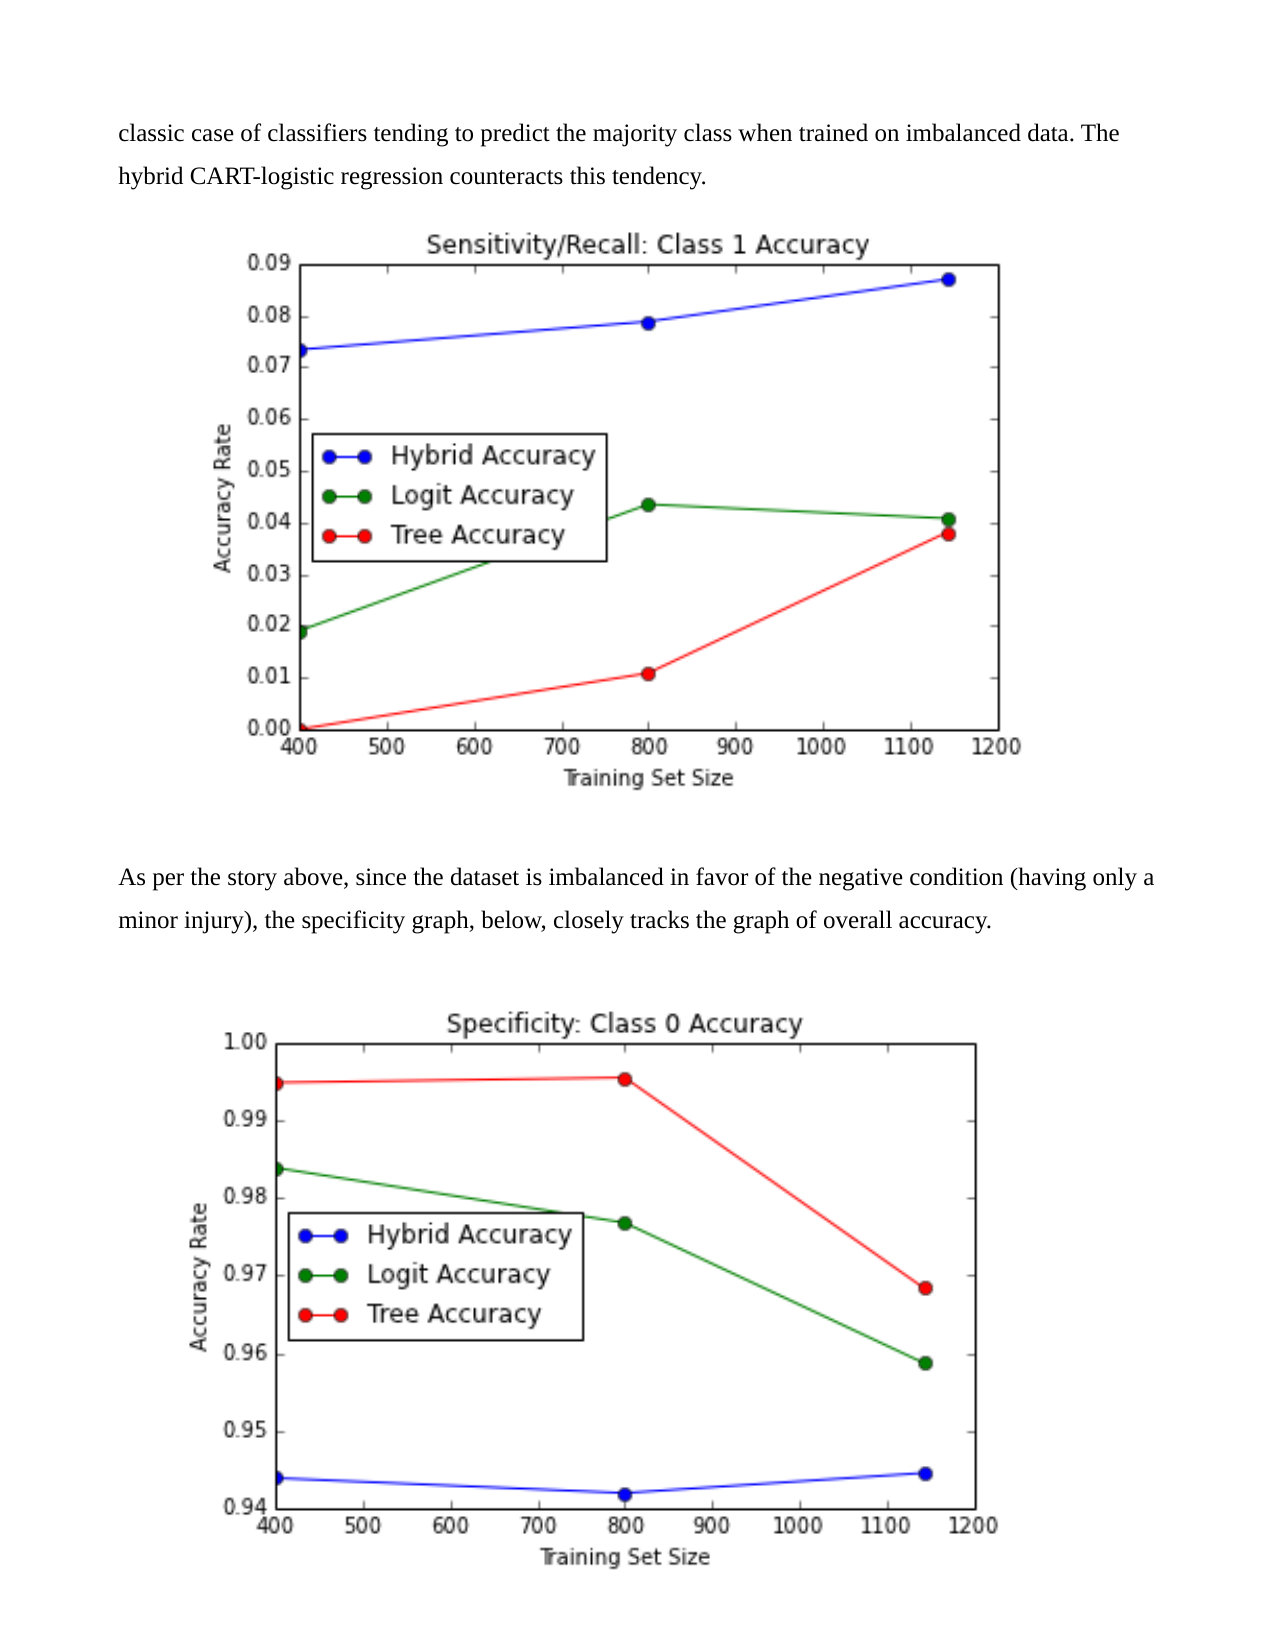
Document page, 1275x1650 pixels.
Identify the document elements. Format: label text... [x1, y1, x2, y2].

text As per the story above, since the dataset is imbalanced in favor of the negative condition (having only a minor injury), the specificity graph, below, closely tracks the graph of overall accuracy. [118, 862, 1157, 934]
picture [187, 204, 1088, 805]
text classic case of classifiers tending to predict the majority class when trained on imbalanced data. The hybrid CART-logistic regression counteracts this tendency. [118, 118, 1157, 190]
picture [163, 983, 1065, 1584]
